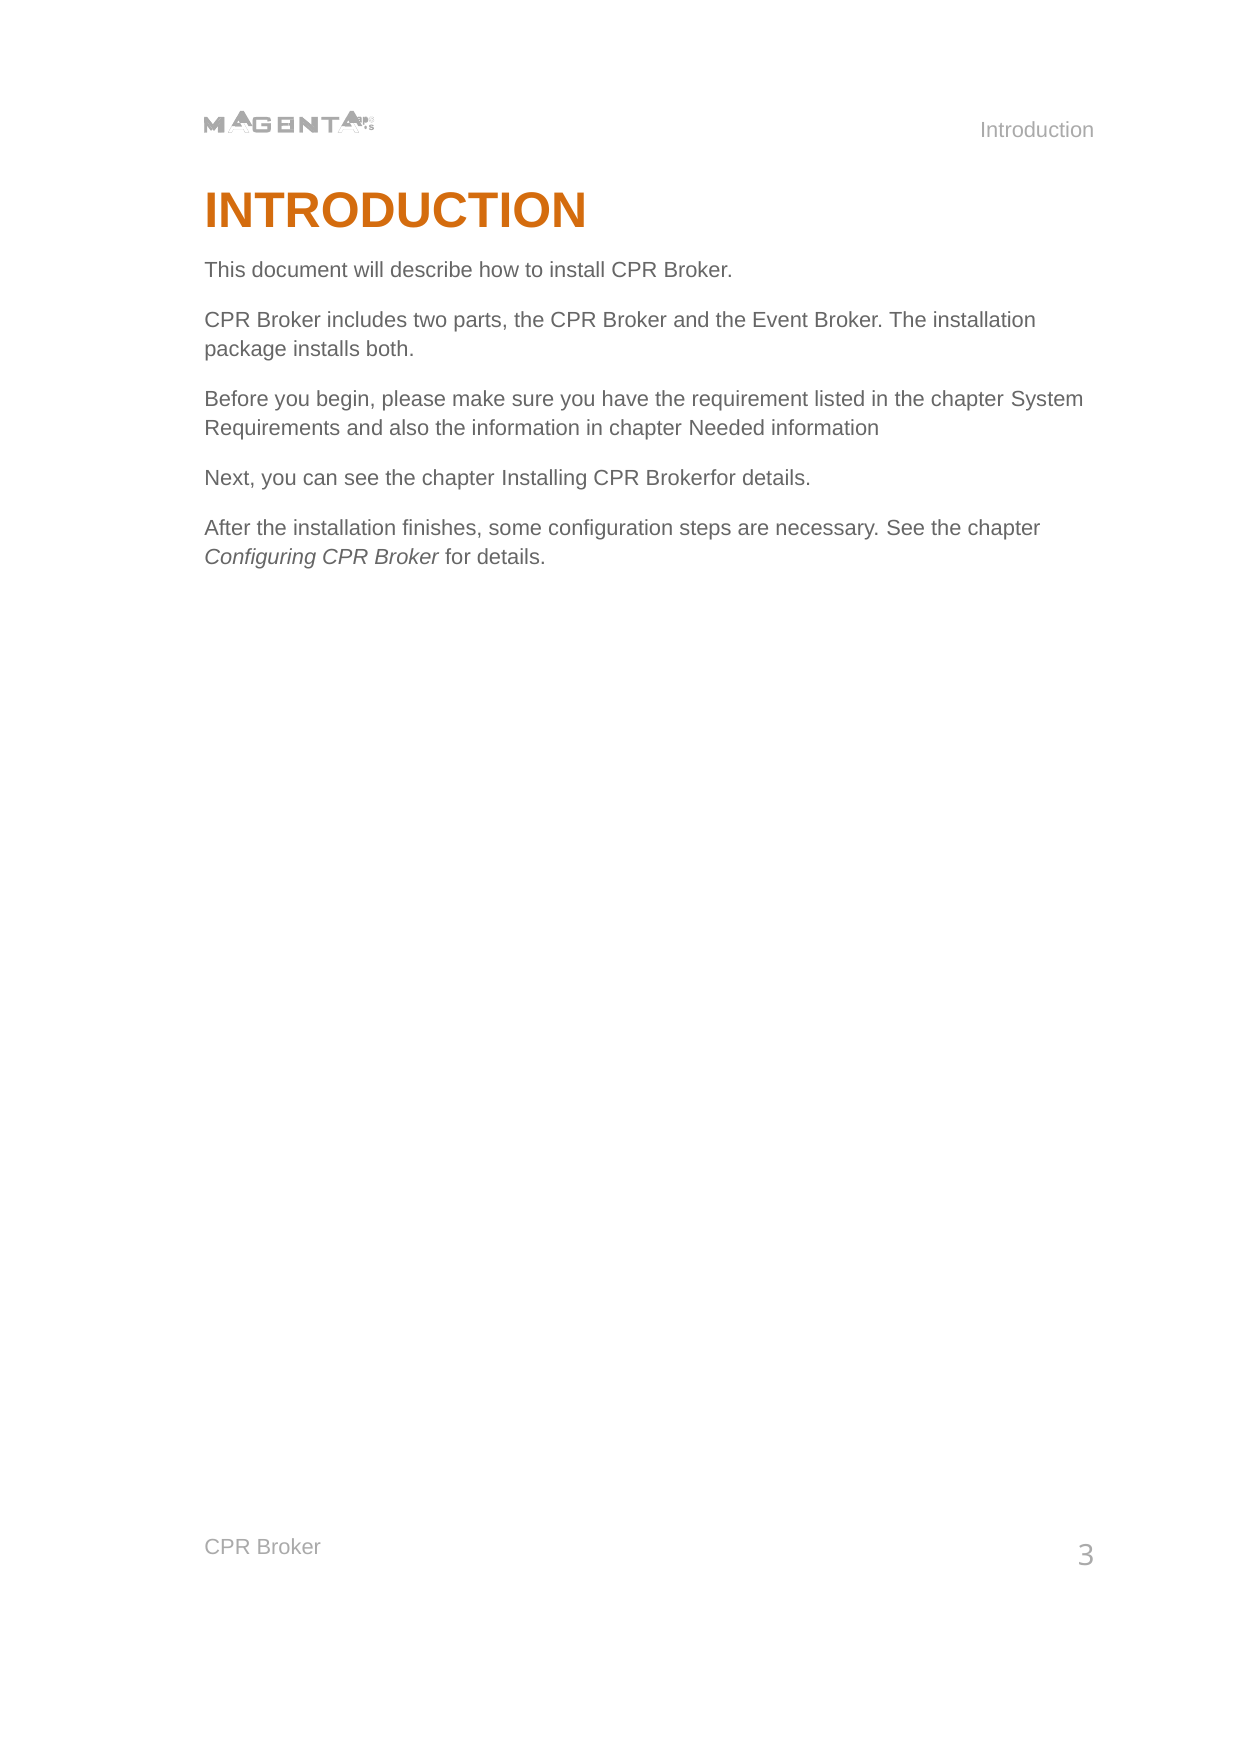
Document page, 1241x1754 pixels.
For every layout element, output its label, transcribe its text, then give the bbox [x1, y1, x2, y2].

text After the installation finishes, some configuration steps are necessary. See the chapter Configuring CPR Broker for details. [204, 512, 1094, 571]
subtitle Introduction [204, 181, 1094, 239]
text CPR Broker includes two parts, the CPR Broker and the Event Broker. The installation package installs both. [204, 304, 1094, 362]
text Next, you can see the chapter Installing CPR Brokerfor details. [204, 462, 1094, 491]
text Before you begin, please make sure you have the requirement listed in the chapter System Requirements and also the information in chapter Needed information [204, 383, 1094, 441]
text This document will describe how to install CPR Broker. [204, 254, 1094, 283]
